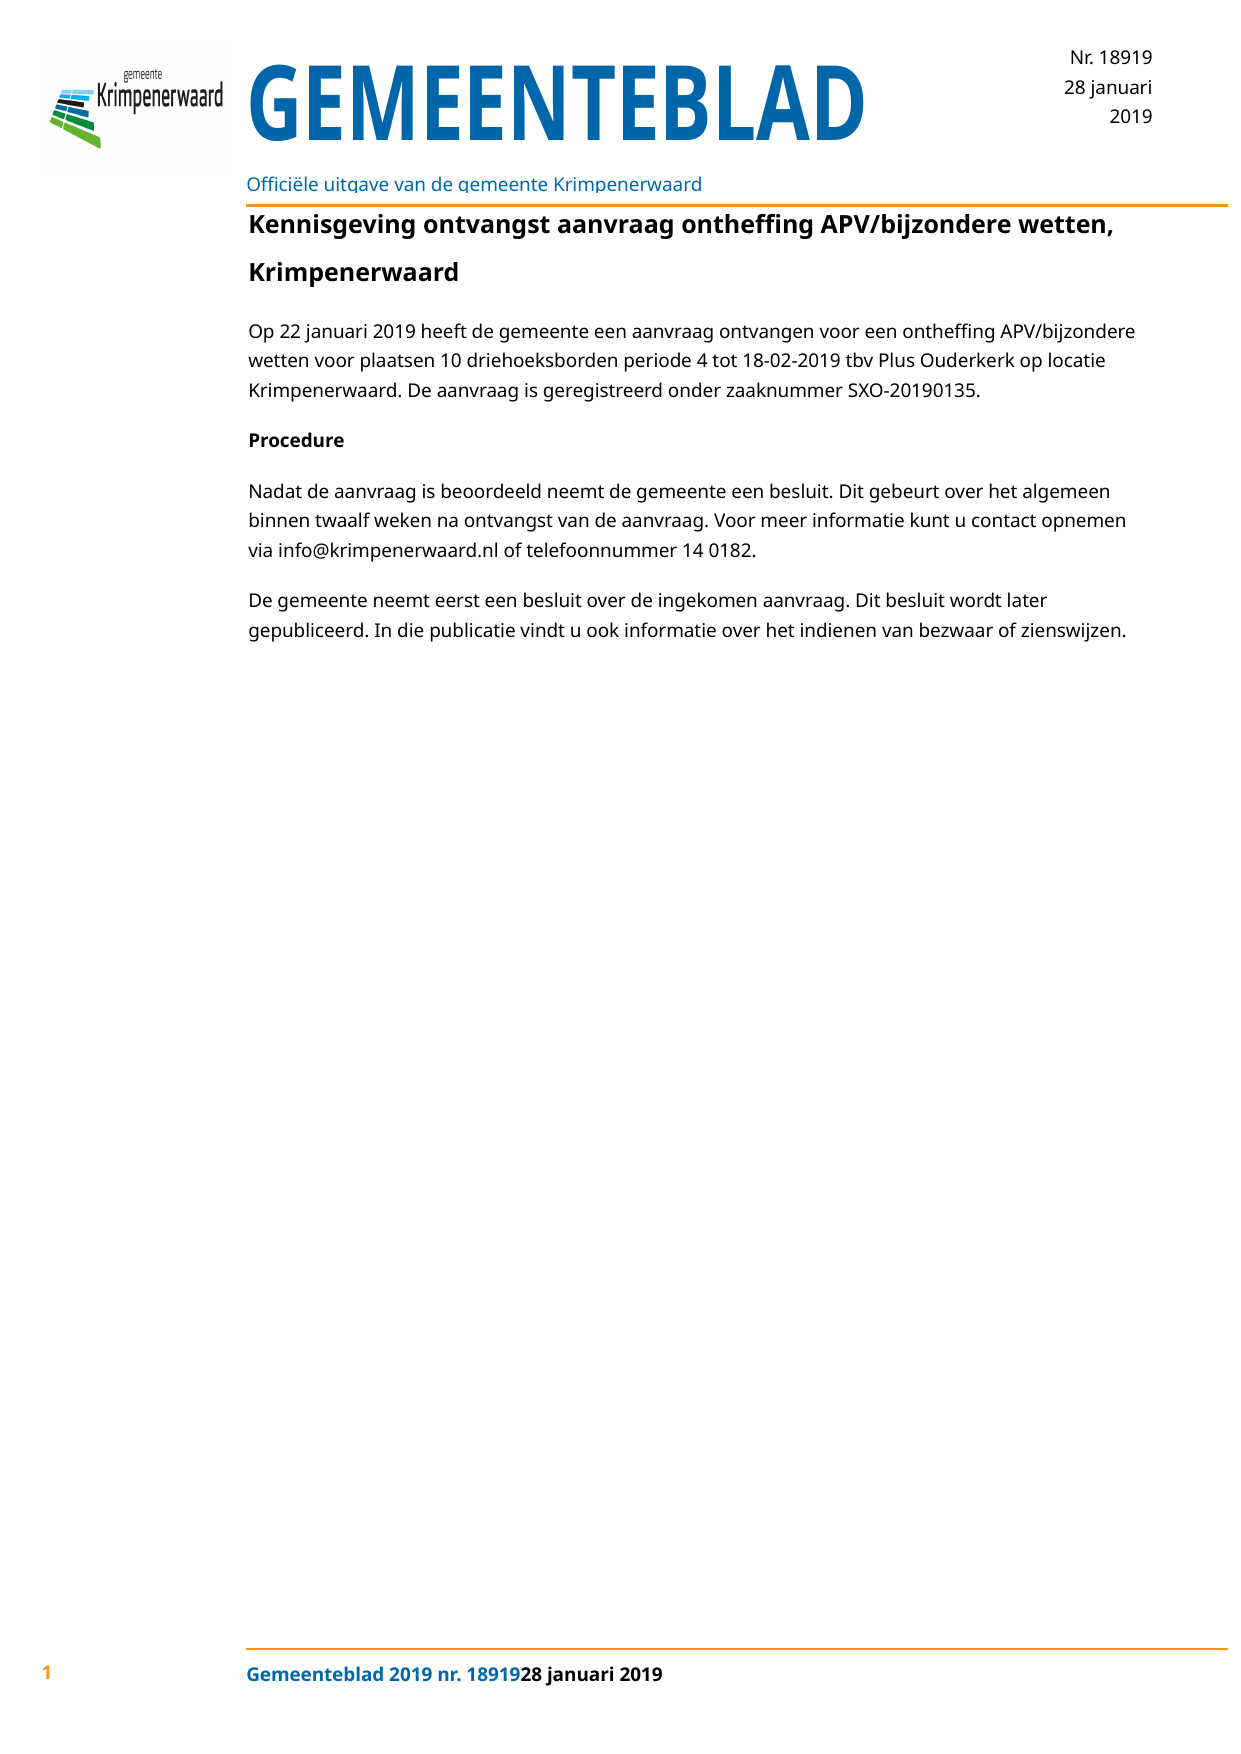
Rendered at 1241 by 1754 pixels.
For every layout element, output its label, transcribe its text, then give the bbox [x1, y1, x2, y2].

text De gemeente neemt eerst een besluit over de ingekomen aanvraag. Dit besluit wordt later gepubliceerd. In die publicatie vindt u ook informatie over het indienen van bezwaar of zienswijzen. [248, 587, 1152, 643]
text Procedure [248, 427, 1152, 453]
picture [41, 47, 231, 172]
text Kennisgeving ontvangst aanvraag ontheffing APV/bijzondere wetten, Krimpenerwaard [248, 207, 1152, 288]
text Nadat de aanvraag is beoordeeld neemt de gemeente een besluit. Dit gebeurt over het algemeen binnen twaalf weken na ontvangst van de aanvraag. Voor meer informatie kunt u contact opnemen via info@krimpenerwaard.nl of telefoonnummer 14 0182. [248, 478, 1152, 563]
text Op 22 januari 2019 heeft de gemeente een aanvraag ontvangen voor een ontheffing APV/bijzondere wetten voor plaatsen 10 driehoeksborden periode 4 tot 18-02-2019 tbv Plus Ouderkerk op locatie Krimpenerwaard. De aanvraag is geregistreerd onder zaaknummer SXO-20190135. [248, 318, 1152, 403]
